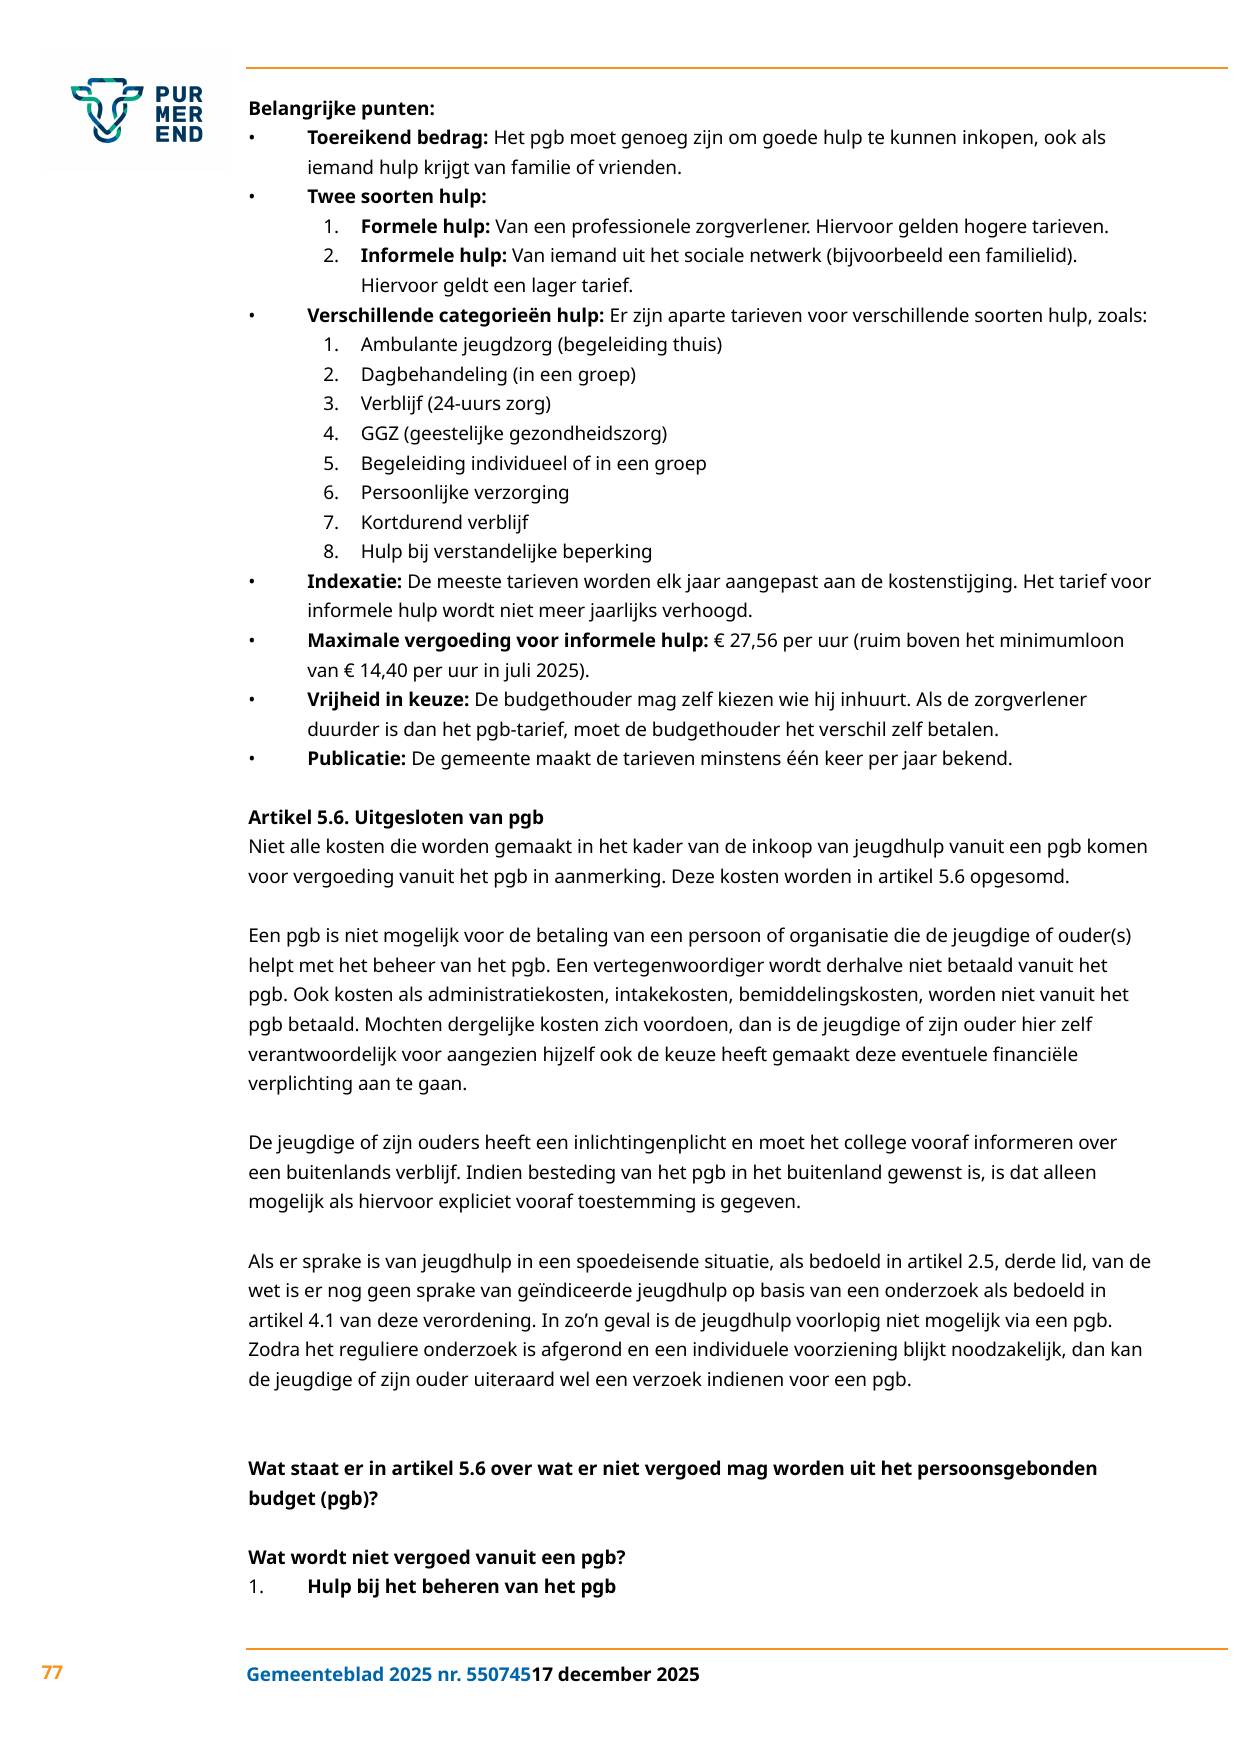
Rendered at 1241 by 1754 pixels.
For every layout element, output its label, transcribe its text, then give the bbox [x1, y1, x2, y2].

text Als er sprake is van jeugdhulp in een spoedeisende situatie, als bedoeld in artikel 2.5, derde lid, van de wet is er nog geen sprake van geïndiceerde jeugdhulp op basis van een onderzoek als bedoeld in artikel 4.1 van deze verordening. In zo’n geval is de jeugdhulp voorlopig niet mogelijk via een pgb. Zodra het reguliere onderzoek is afgerond en een individuele voorziening blijkt noodzakelijk, dan kan de jeugdige of zijn ouder uiteraard wel een verzoek indienen voor een pgb. [248, 1248, 1152, 1392]
text De jeugdige of zijn ouders heeft een inlichtingenplicht en moet het college vooraf informeren over een buitenlands verblijf. Indien besteding van het pgb in het buitenland gewenst is, is dat alleen mogelijk als hiervoor expliciet vooraf toestemming is gegeven. [248, 1129, 1152, 1214]
text Niet alle kosten die worden gemaakt in het kader van de inkoop van jeugdhulp vanuit een pgb komen voor vergoeding vanuit het pgb in aanmerking. Deze kosten worden in artikel 5.6 opgesomd. [248, 834, 1152, 889]
table_header Belangrijke punten: Toereikend bedrag: Het pgb moet genoeg zijn om goede hulp te kunnen inkopen, ook als iemand hulp krijgt van familie of vrienden. Twee soorten hulp: Formele hulp: Van een professionele zorgverlener. Hiervoor gelden hogere tarieven. Informele hulp: Van iemand uit het sociale netwerk (bijvoorbeeld een familielid). Hiervoor geldt een lager tarief. Verschillende categorieën hulp: Er zijn aparte tarieven voor verschillende soorten hulp, zoals: Ambulante jeugdzorg (begeleiding thuis) Dagbehandeling (in een groep) Verblijf (24-uurs zorg) GGZ (geestelijke gezondheidszorg) Begeleiding individueel of in een groep Persoonlijke verzorging Kortdurend verblijf Hulp bij verstandelijke beperking Indexatie: De meeste tarieven worden elk jaar aangepast aan de kostenstijging. Het tarief voor informele hulp wordt niet meer jaarlijks verhoogd. Maximale vergoeding voor informele hulp: € 27,56 per uur (ruim boven het minimumloon van € 14,40 per uur in juli 2025). Vrijheid in keuze: De budgethouder mag zelf kiezen wie hij inhuurt. Als de zorgverlener duurder is dan het pgb-tarief, moet de budgethouder het verschil zelf betalen. Publicatie: De gemeente maakt de tarieven minstens één keer per jaar bekend. [248, 95, 1152, 771]
picture [41, 47, 231, 172]
text Artikel 5.6. Uitgesloten van pgb [248, 804, 1152, 830]
table_header Wat staat er in artikel 5.6 over wat er niet vergoed mag worden uit het persoonsgebonden budget (pgb)? Wat wordt niet vergoed vanuit een pgb? Hulp bij het beheren van het pgb [248, 1455, 1152, 1599]
text Een pgb is niet mogelijk voor de betaling van een persoon of organisatie die de jeugdige of ouder(s) helpt met het beheer van het pgb. Een vertegenwoordiger wordt derhalve niet betaald vanuit het pgb. Ook kosten als administratiekosten, intakekosten, bemiddelingskosten, worden niet vanuit het pgb betaald. Mochten dergelijke kosten zich voordoen, dan is de jeugdige of zijn ouder hier zelf verantwoordelijk voor aangezien hijzelf ook de keuze heeft gemaakt deze eventuele financiële verplichting aan te gaan. [248, 922, 1152, 1096]
